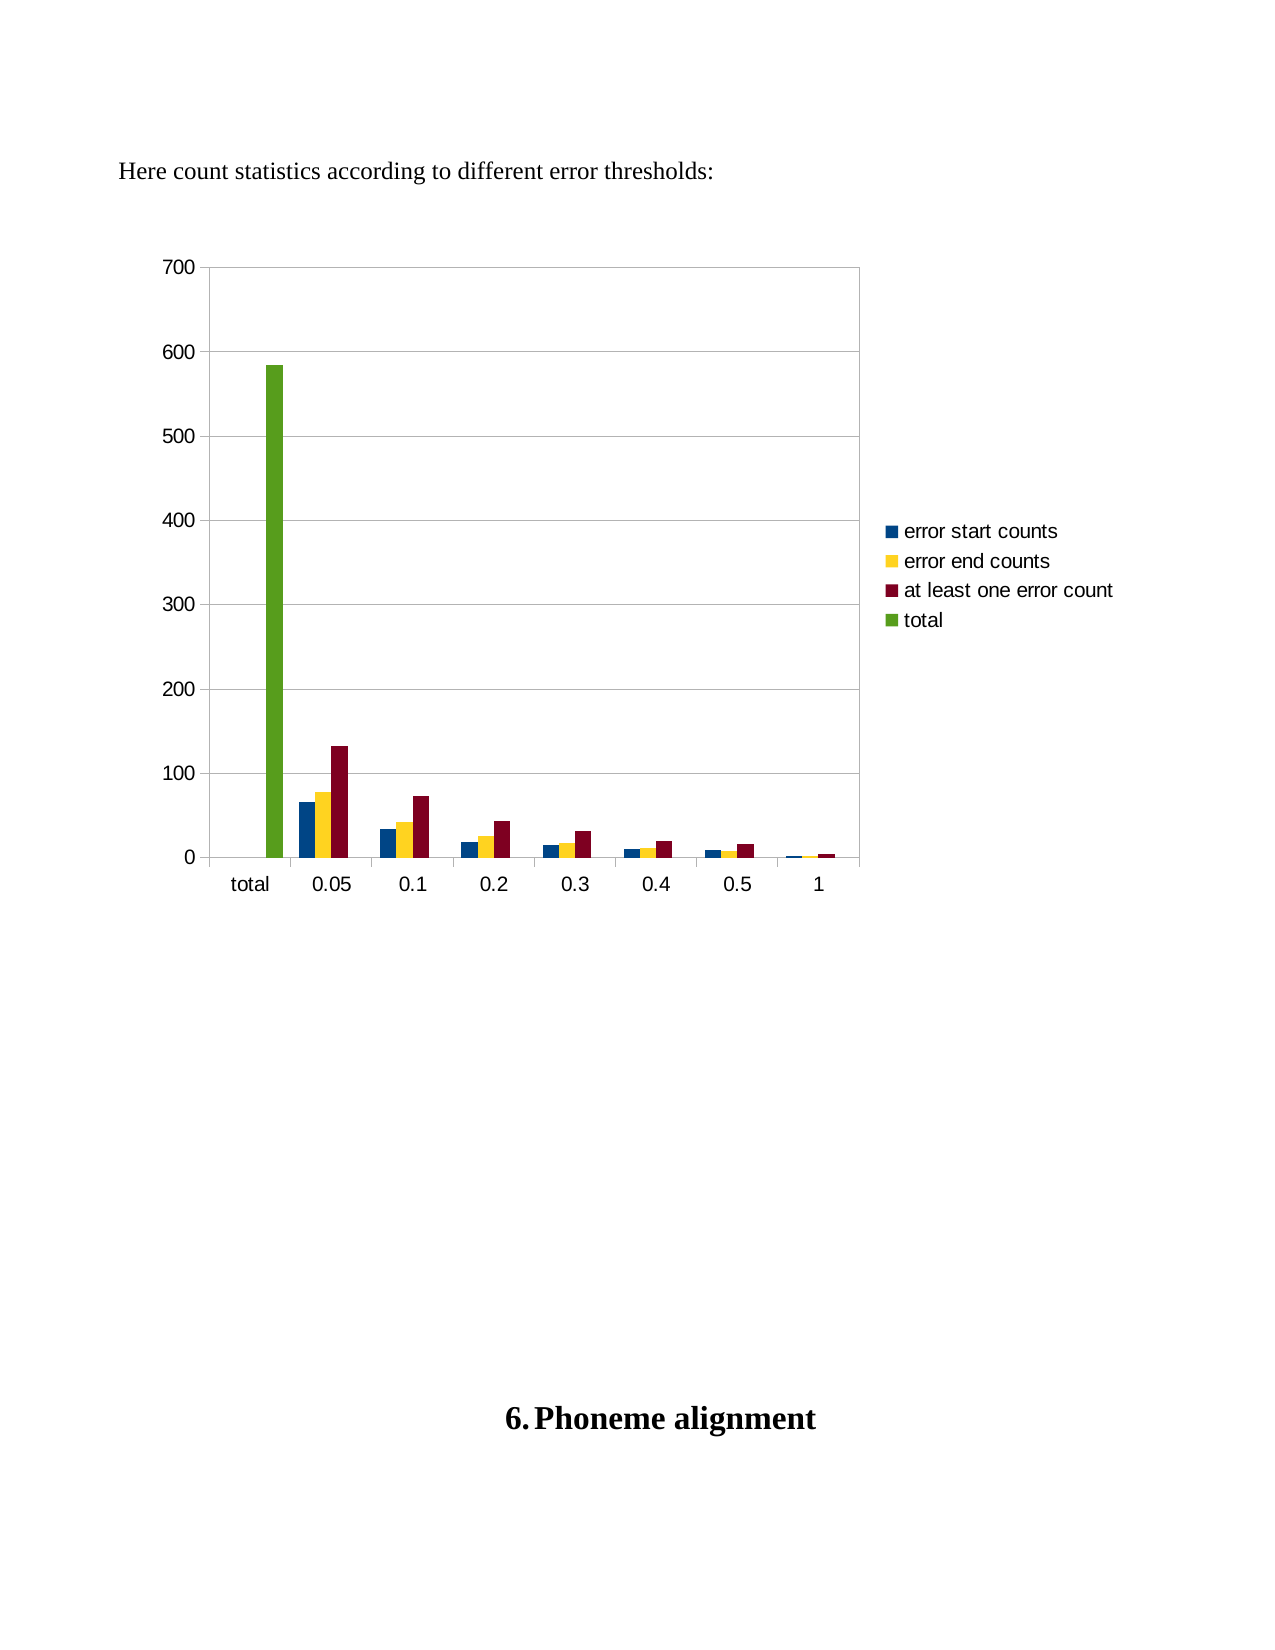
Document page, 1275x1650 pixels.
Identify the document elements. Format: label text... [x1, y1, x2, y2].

list Phoneme alignment [156, 1398, 1157, 1436]
text Here count statistics according to different error thresholds: [118, 156, 1157, 185]
